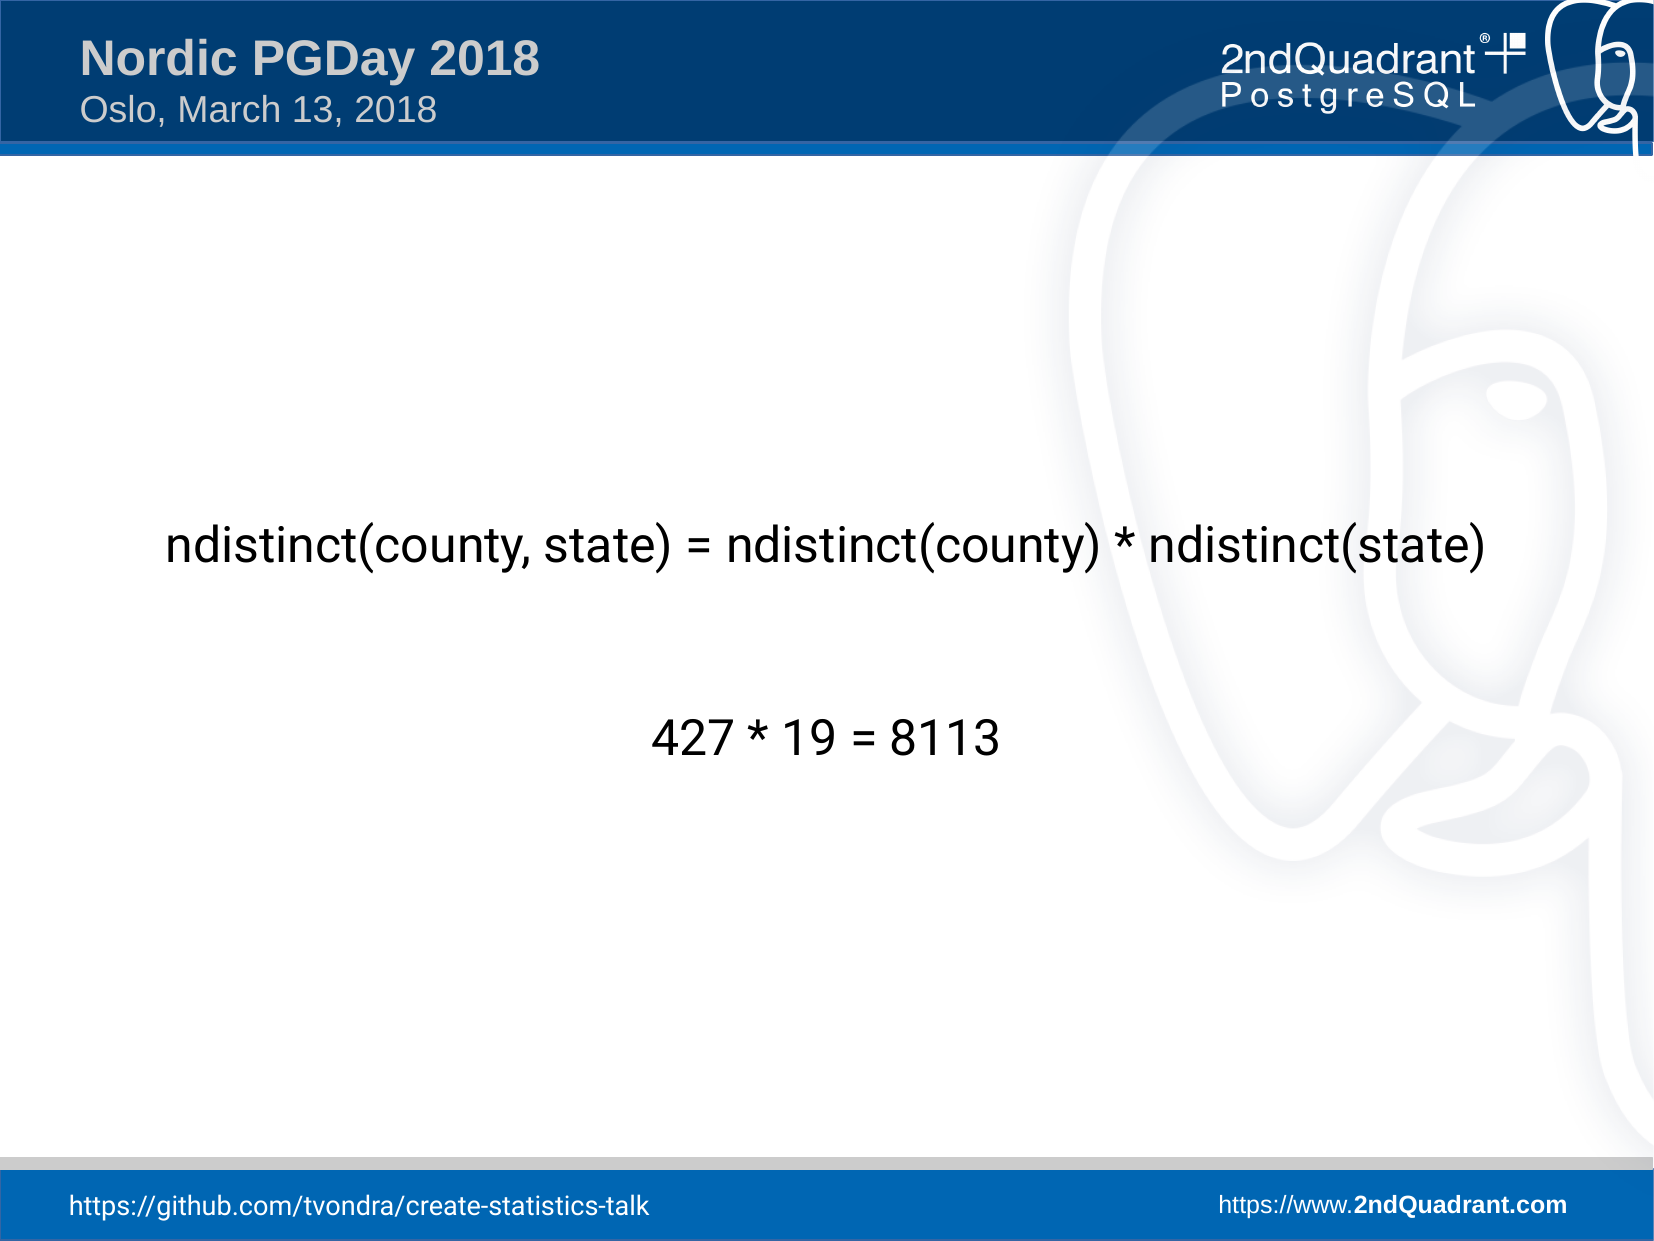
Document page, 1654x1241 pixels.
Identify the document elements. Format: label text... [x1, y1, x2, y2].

picture [632, 0, 1654, 1241]
subtitle ndistinct(county, state) = ndistinct(county) * ndistinct(state) 427 * 19 = 8113 [82, 167, 1571, 1128]
